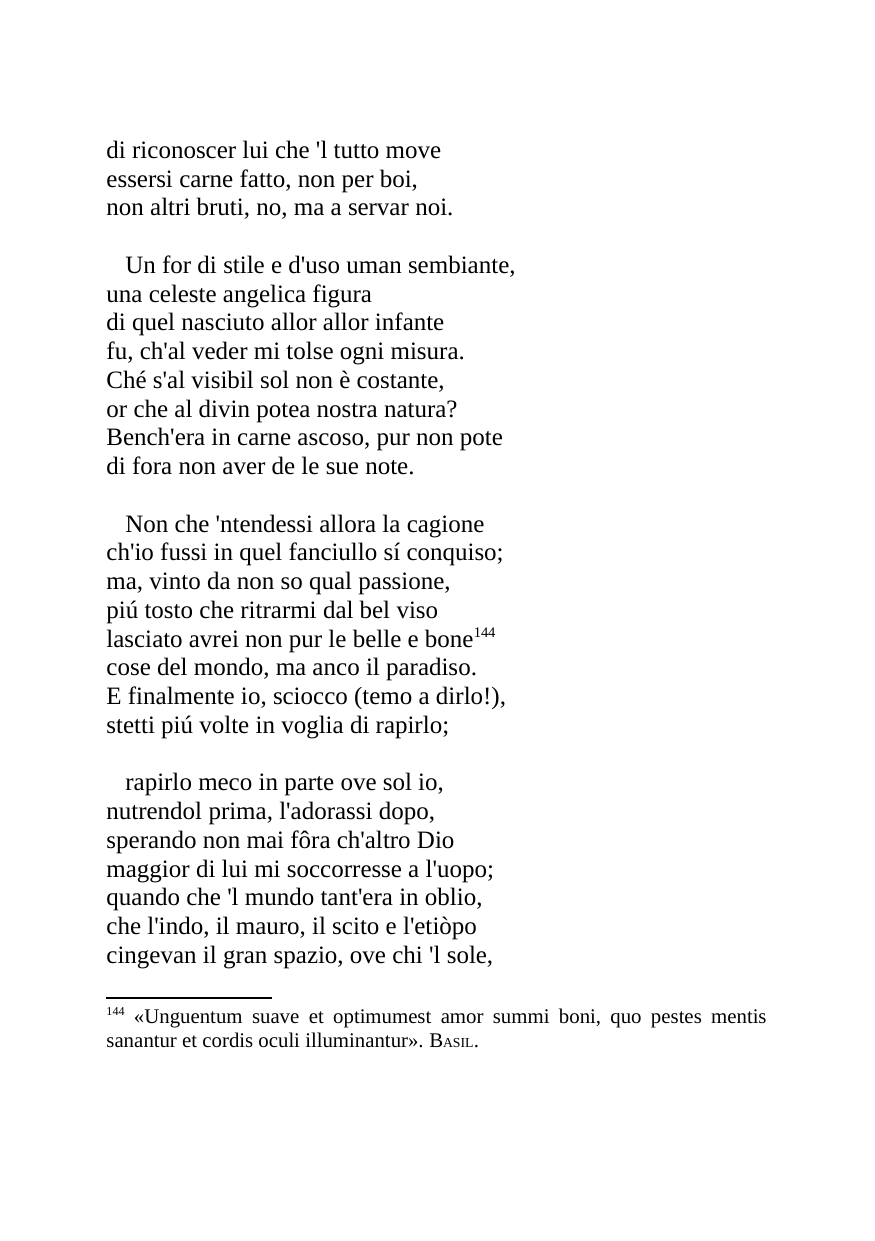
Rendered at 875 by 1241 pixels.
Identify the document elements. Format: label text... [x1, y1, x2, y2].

text Non che 'ntendessi allora la cagione [125, 509, 768, 537]
text ma, vinto da non so qual passione, [106, 566, 768, 595]
text cingevan il gran spazio, ove chi 'l sole, [106, 940, 768, 969]
text Ché s'al visibil sol non è costante, [106, 365, 768, 394]
text rapirlo meco in parte ove sol io, [125, 767, 768, 796]
text or che al divin potea nostra natura? [106, 394, 768, 422]
text sperando non mai fôra ch'altro Dio [106, 825, 768, 854]
text stetti piú volte in voglia di rapirlo; [106, 710, 768, 739]
text «Unguentum suave et optimumest amor summi boni, quo pestes mentis sanantur et cordis oculi illuminantur». Basil. [106, 1004, 768, 1052]
text fu, ch'al veder mi tolse ogni misura. [106, 336, 768, 365]
text essersi carne fatto, non per boi, [106, 164, 768, 192]
text quando che 'l mundo tant'era in oblio, [106, 882, 768, 911]
text che l'indo, il mauro, il scito e l'etiòpo [106, 911, 768, 940]
text maggior di lui mi soccorresse a l'uopo; [106, 854, 768, 882]
text lasciato avrei non pur le belle e bone [106, 624, 768, 652]
text non altri bruti, no, ma a servar noi. [106, 192, 768, 221]
text Un for di stile e d'uso uman sembiante, [125, 250, 768, 279]
text di fora non aver de le sue note. [106, 451, 768, 480]
text Bench'era in carne ascoso, pur non pote [106, 422, 768, 451]
text una celeste angelica figura [106, 279, 768, 307]
text E finalmente io, sciocco (temo a dirlo!), [106, 681, 768, 710]
text piú tosto che ritrarmi dal bel viso [106, 595, 768, 624]
text di quel nasciuto allor allor infante [106, 307, 768, 336]
text di riconoscer lui che 'l tutto move [106, 135, 768, 164]
text cose del mondo, ma anco il paradiso. [106, 652, 768, 681]
text ch'io fussi in quel fanciullo sí conquiso; [106, 537, 768, 566]
text nutrendol prima, l'adorassi dopo, [106, 796, 768, 825]
